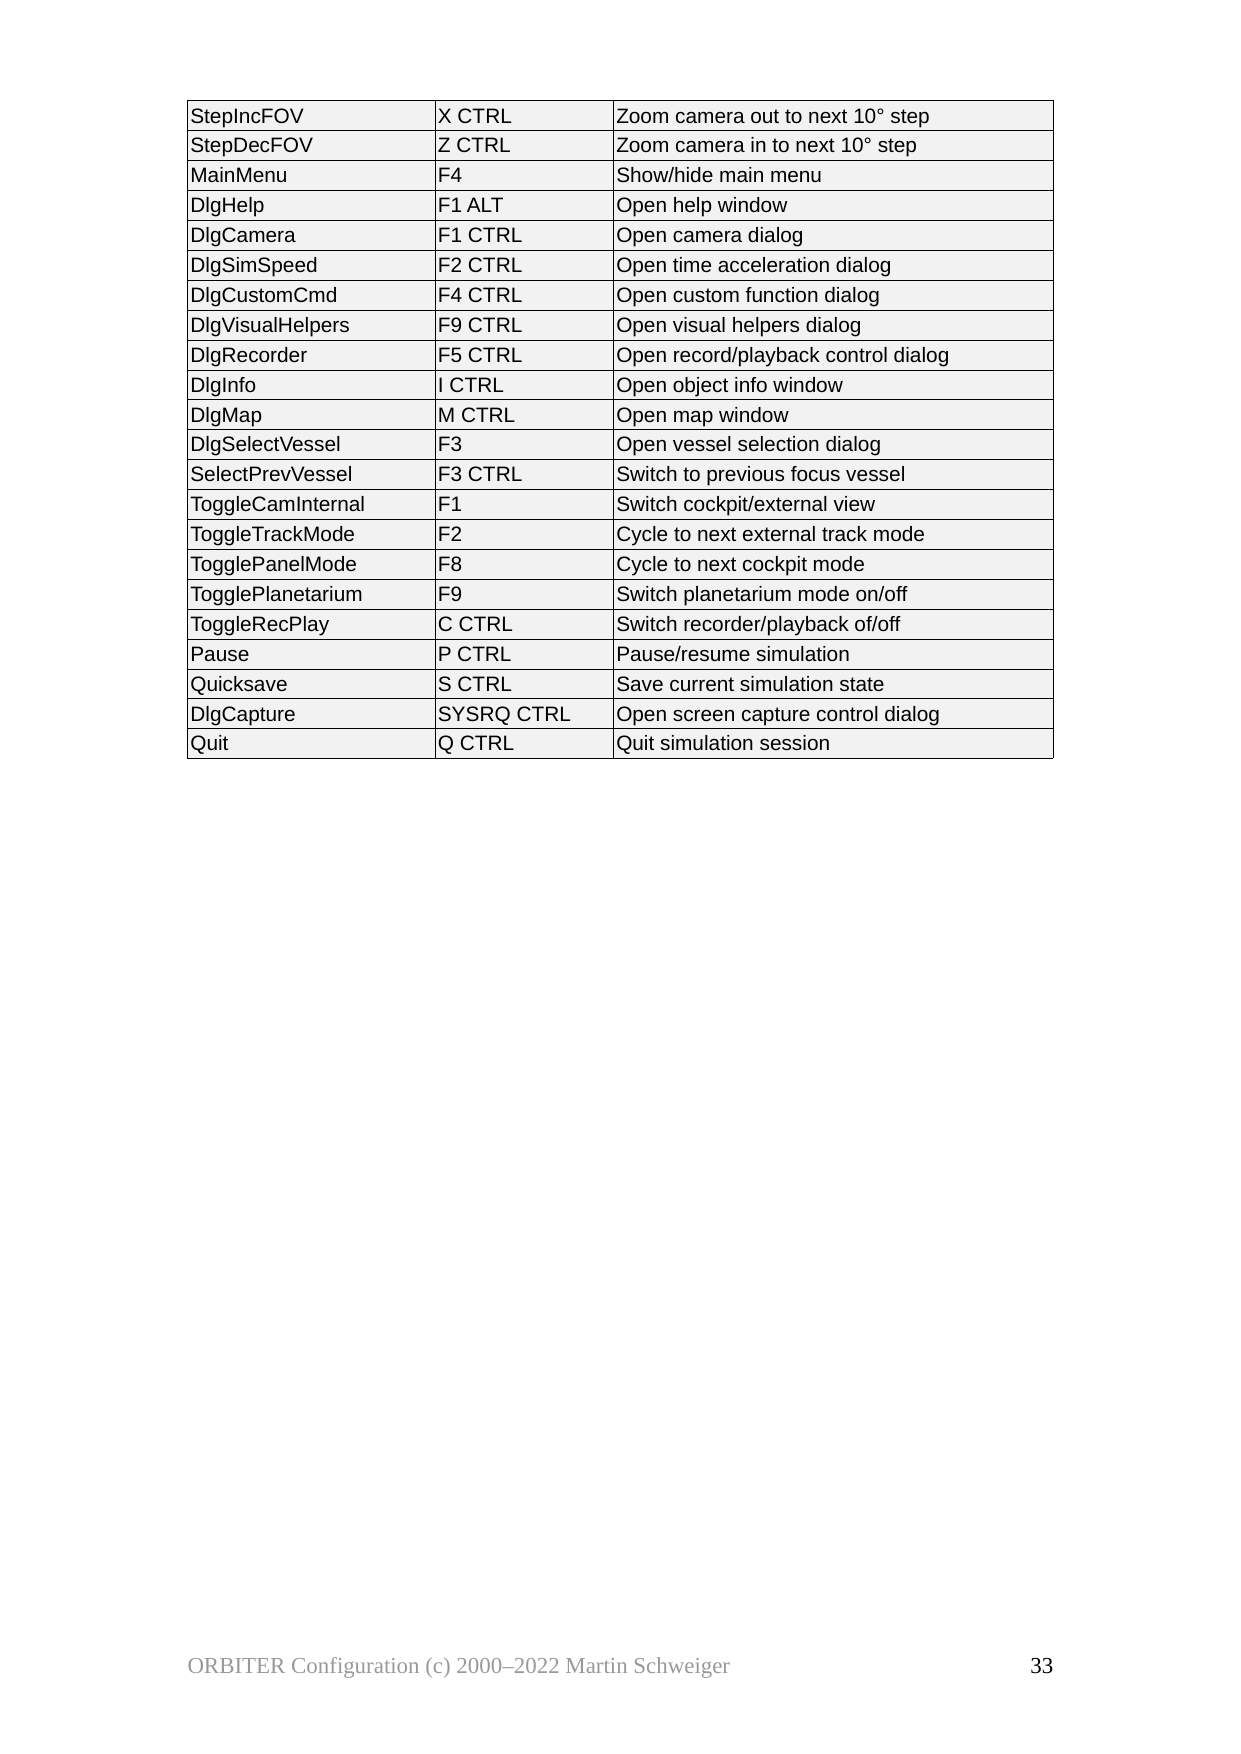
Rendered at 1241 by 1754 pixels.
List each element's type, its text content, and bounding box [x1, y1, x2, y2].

table_cell F2 CTRL [436, 251, 613, 280]
table_cell DlgCapture [188, 699, 435, 728]
table_cell Open vessel selection dialog [614, 430, 1053, 459]
table_cell I CTRL [436, 371, 613, 399]
table_cell F8 [436, 550, 613, 579]
table_cell StepIncFOV [188, 101, 435, 130]
table_cell Open custom function dialog [614, 281, 1053, 310]
table_cell DlgHelp [188, 191, 435, 220]
table_cell F1 ALT [436, 191, 613, 220]
table_cell SYSRQ CTRL [436, 699, 613, 728]
table_cell F5 CTRL [436, 341, 613, 369]
table_cell F3 CTRL [436, 460, 613, 489]
table_cell Open screen capture control dialog [614, 699, 1053, 728]
table_cell Q CTRL [436, 729, 613, 758]
table_cell DlgSelectVessel [188, 430, 435, 459]
table_cell F2 [436, 520, 613, 549]
table_cell DlgCustomCmd [188, 281, 435, 310]
table_cell StepDecFOV [188, 131, 435, 160]
table_cell DlgVisualHelpers [188, 311, 435, 339]
table_cell F1 [436, 490, 613, 519]
table_cell Zoom camera in to next 10° step [614, 131, 1053, 160]
table_cell Open time acceleration dialog [614, 251, 1053, 280]
table_cell F4 [436, 161, 613, 190]
table_cell Pause/resume simulation [614, 640, 1053, 668]
table_cell Switch recorder/playback of/off [614, 610, 1053, 638]
table_cell ToggleCamInternal [188, 490, 435, 519]
table_cell X CTRL [436, 101, 613, 130]
table_cell Quicksave [188, 670, 435, 698]
table_cell Show/hide main menu [614, 161, 1053, 190]
table_cell TogglePlanetarium [188, 580, 435, 609]
table_cell C CTRL [436, 610, 613, 638]
table_cell F1 CTRL [436, 221, 613, 250]
table_cell F9 [436, 580, 613, 609]
table_cell MainMenu [188, 161, 435, 190]
table_cell S CTRL [436, 670, 613, 698]
table_cell P CTRL [436, 640, 613, 668]
table_cell Zoom camera out to next 10° step [614, 101, 1053, 130]
table_cell F3 [436, 430, 613, 459]
table_cell Cycle to next cockpit mode [614, 550, 1053, 579]
table_cell DlgInfo [188, 371, 435, 399]
table_cell Open record/playback control dialog [614, 341, 1053, 369]
table_cell DlgRecorder [188, 341, 435, 369]
table_cell Switch to previous focus vessel [614, 460, 1053, 489]
table_cell Quit simulation session [614, 729, 1053, 758]
table_cell Quit [188, 729, 435, 758]
table_cell F4 CTRL [436, 281, 613, 310]
table_cell Open visual helpers dialog [614, 311, 1053, 339]
table_cell Save current simulation state [614, 670, 1053, 698]
table_cell Open object info window [614, 371, 1053, 399]
table_cell Z CTRL [436, 131, 613, 160]
table_cell F9 CTRL [436, 311, 613, 339]
table_cell DlgMap [188, 400, 435, 429]
table_cell Pause [188, 640, 435, 668]
table_cell Open help window [614, 191, 1053, 220]
table_cell Switch planetarium mode on/off [614, 580, 1053, 609]
table_cell SelectPrevVessel [188, 460, 435, 489]
table_cell Switch cockpit/external view [614, 490, 1053, 519]
table_cell Cycle to next external track mode [614, 520, 1053, 549]
table_cell DlgCamera [188, 221, 435, 250]
table_cell DlgSimSpeed [188, 251, 435, 280]
table_cell Open camera dialog [614, 221, 1053, 250]
table_cell Open map window [614, 400, 1053, 429]
table_cell M CTRL [436, 400, 613, 429]
table_cell ToggleTrackMode [188, 520, 435, 549]
table_cell ToggleRecPlay [188, 610, 435, 638]
table_cell TogglePanelMode [188, 550, 435, 579]
